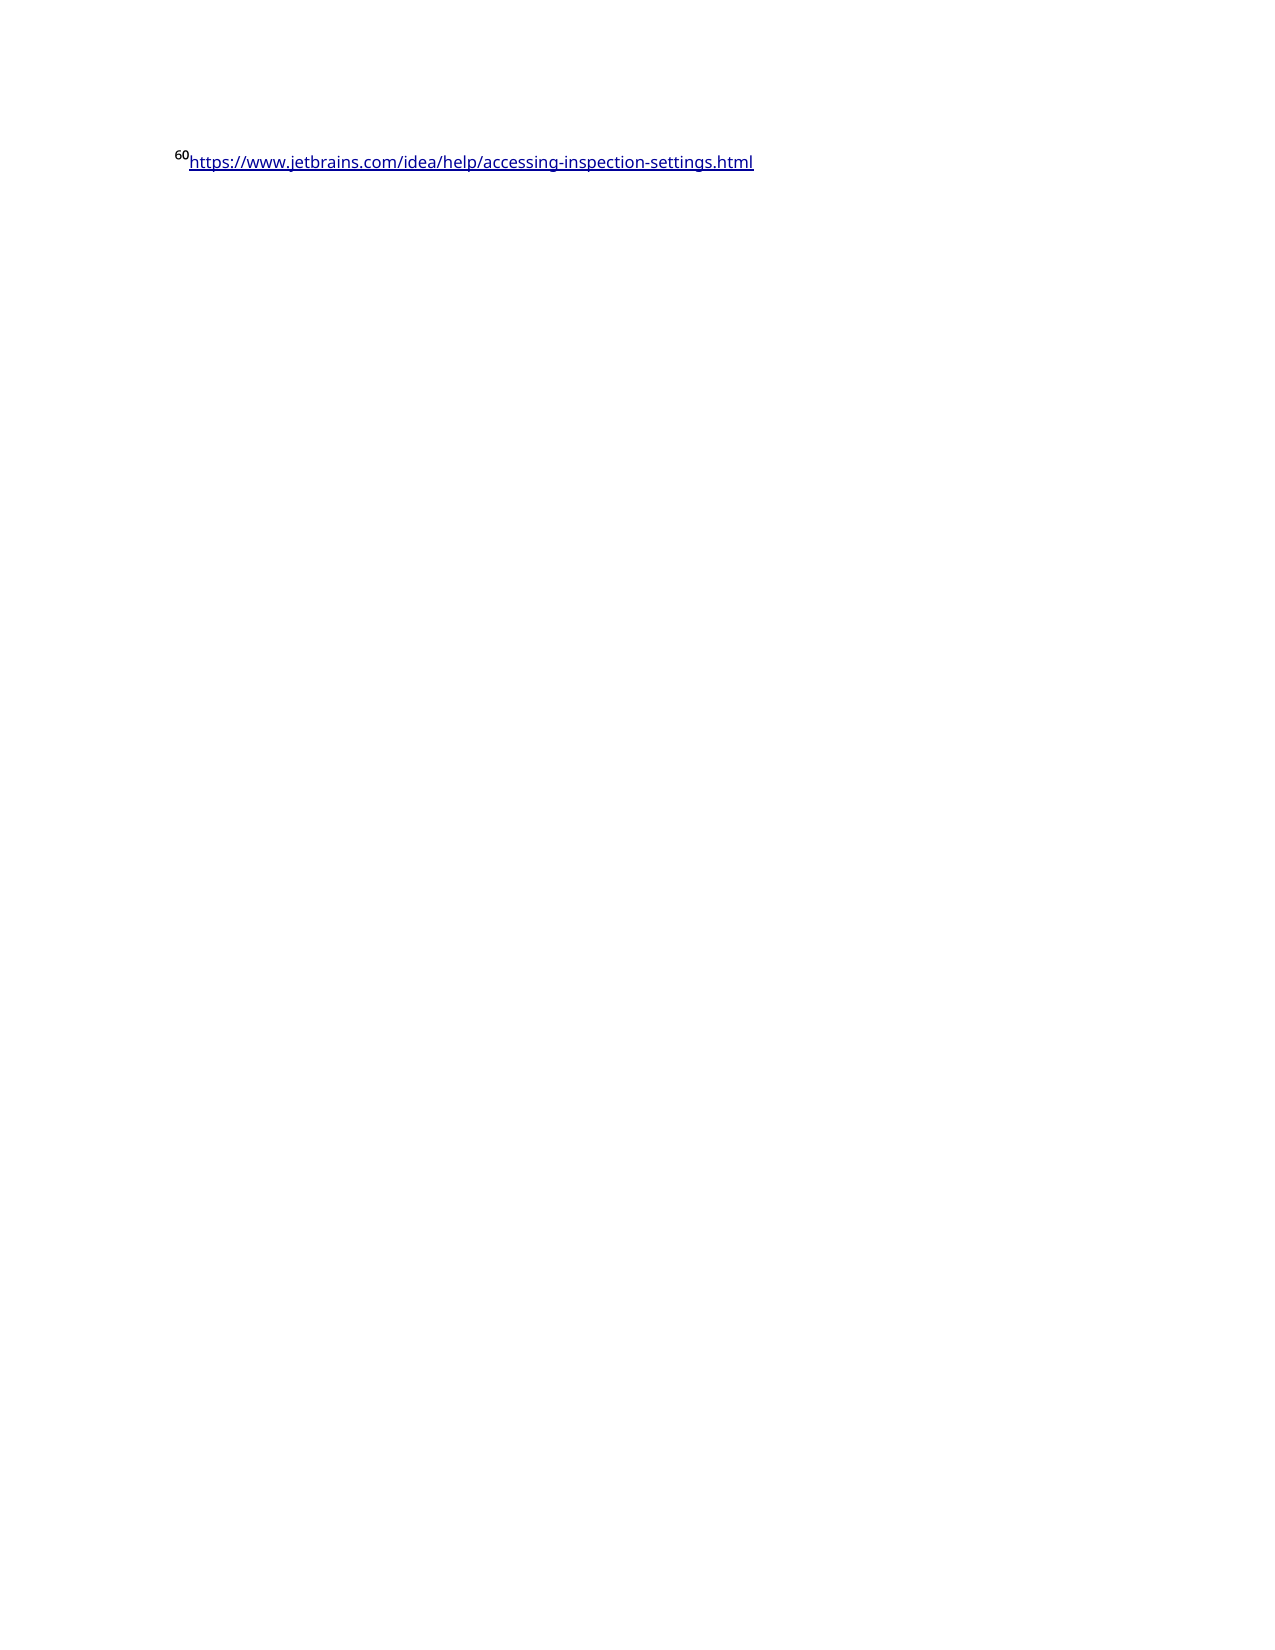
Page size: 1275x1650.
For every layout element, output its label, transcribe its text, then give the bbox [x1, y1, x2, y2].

text ⁶⁰https://www.jetbrains.com/idea/help/accessing-inspection-settings.html [174, 146, 1275, 174]
